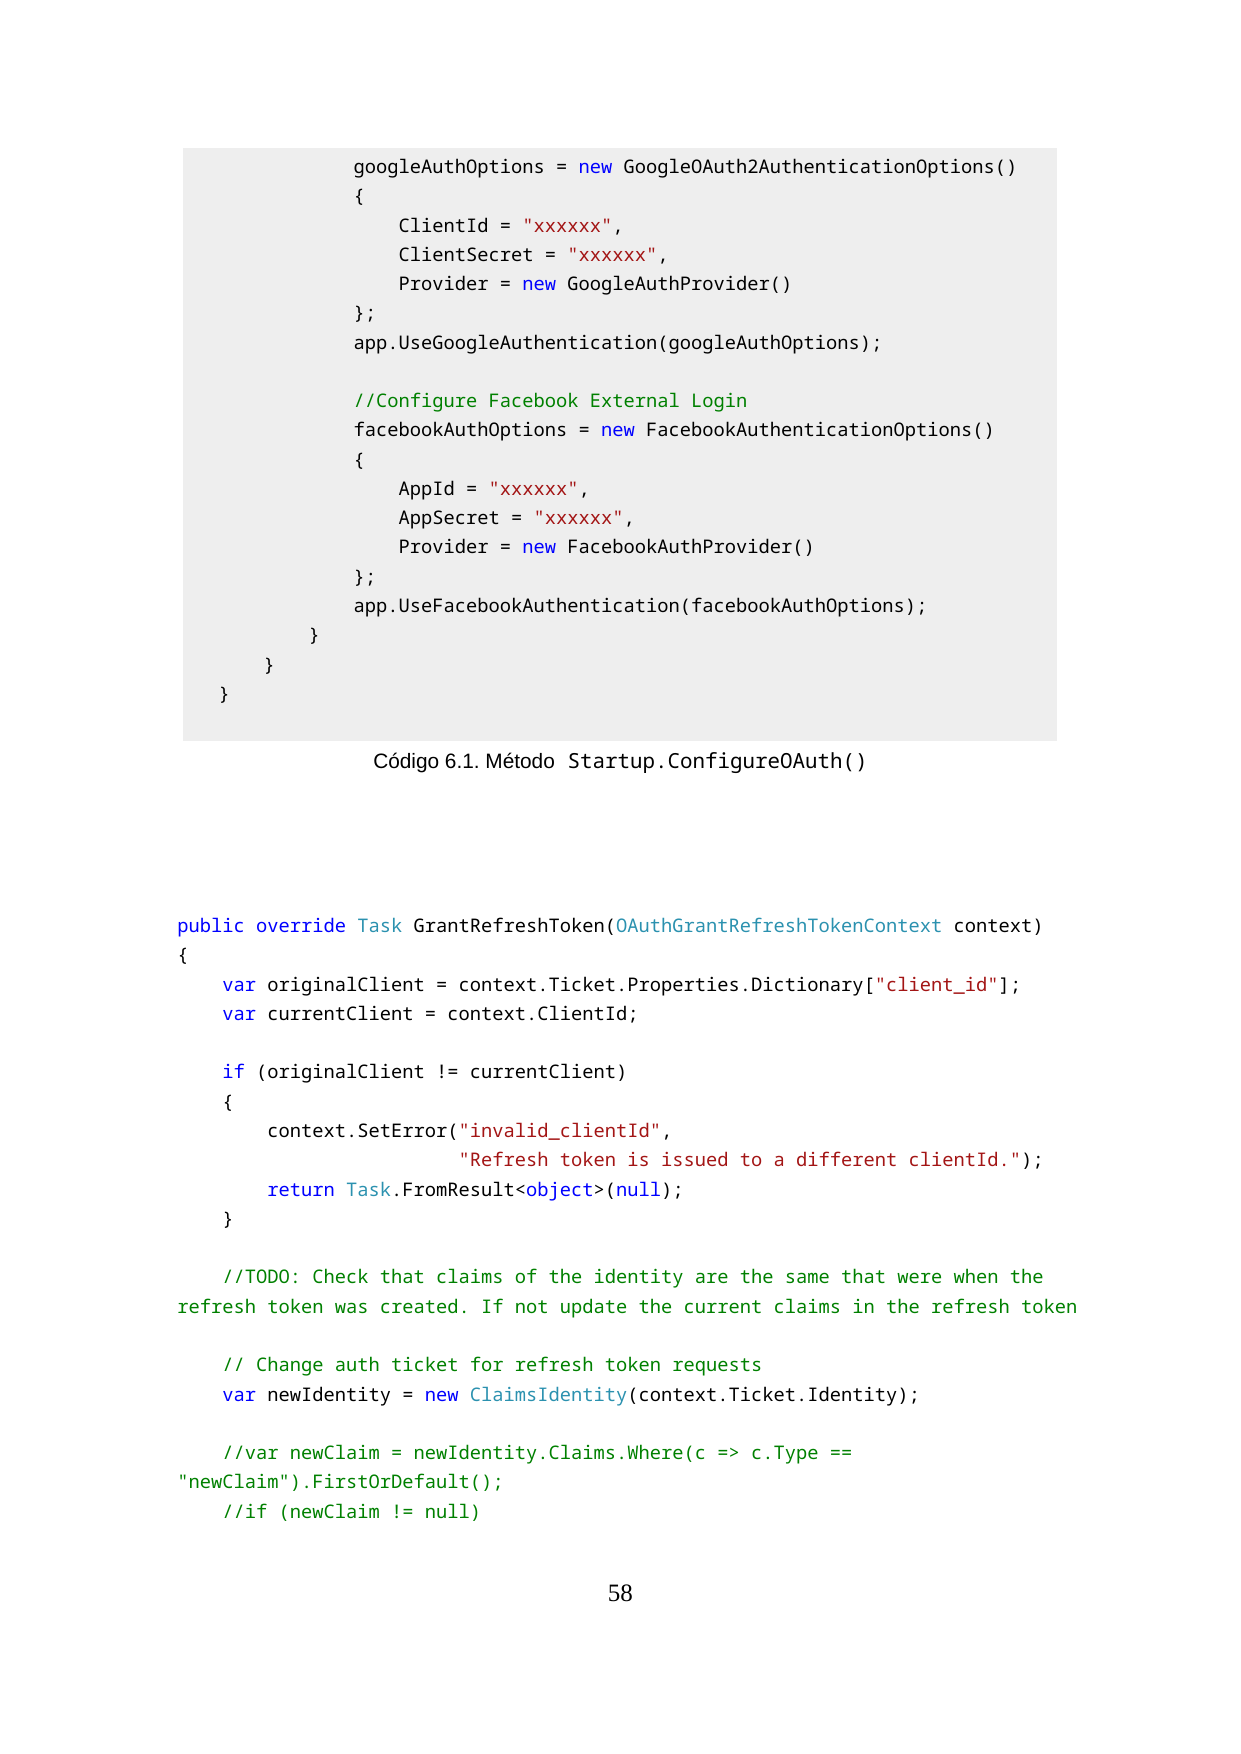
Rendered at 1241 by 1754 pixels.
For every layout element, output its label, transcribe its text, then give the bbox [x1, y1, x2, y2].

text var newIdentity = new ClaimsIdentity(context.Ticket.Identity); [177, 1381, 1093, 1406]
text } [177, 1205, 1093, 1231]
text "Refresh token is issued to a different clientId."); [177, 1147, 1093, 1172]
text var currentClient = context.ClientId; [177, 1000, 1093, 1026]
text var originalClient = context.Ticket.Properties.Dictionary["client_id"]; [177, 971, 1093, 997]
text { [177, 1088, 1093, 1114]
table_header googleAuthOptions = new GoogleOAuth2AuthenticationOptions() { ClientId = "xxxxxx", ClientSecret = "xxxxxx", Provider = new GoogleAuthProvider() }; app.UseGoogleAuthentication(googleAuthOptions); //Configure Facebook External Login facebookAuthOptions = new FacebookAuthenticationOptions() { AppId = "xxxxxx", AppSecret = "xxxxxx", Provider = new FacebookAuthProvider() }; app.UseFacebookAuthentication(facebookAuthOptions); } } } [183, 148, 1057, 741]
text //TODO: Check that claims of the identity are the same that were when the refresh token was created. If not update the current claims in the refresh token [177, 1264, 1093, 1318]
table_cell Código 6.1. Método Startup.ConfigureOAuth() [183, 741, 1057, 781]
text if (originalClient != currentClient) [177, 1059, 1093, 1084]
text { [177, 942, 1093, 967]
text // Change auth ticket for refresh token requests [177, 1352, 1093, 1377]
text public override Task GrantRefreshToken(OAuthGrantRefreshTokenContext context) [177, 912, 1093, 938]
text return Task.FromResult<object>(null); [177, 1176, 1093, 1201]
text //var newClaim = newIdentity.Claims.Where(c => c.Type == "newClaim").FirstOrDefault(); [177, 1439, 1093, 1494]
text //if (newClaim != null) [177, 1498, 1093, 1523]
text context.SetError("invalid_clientId", [177, 1117, 1093, 1143]
